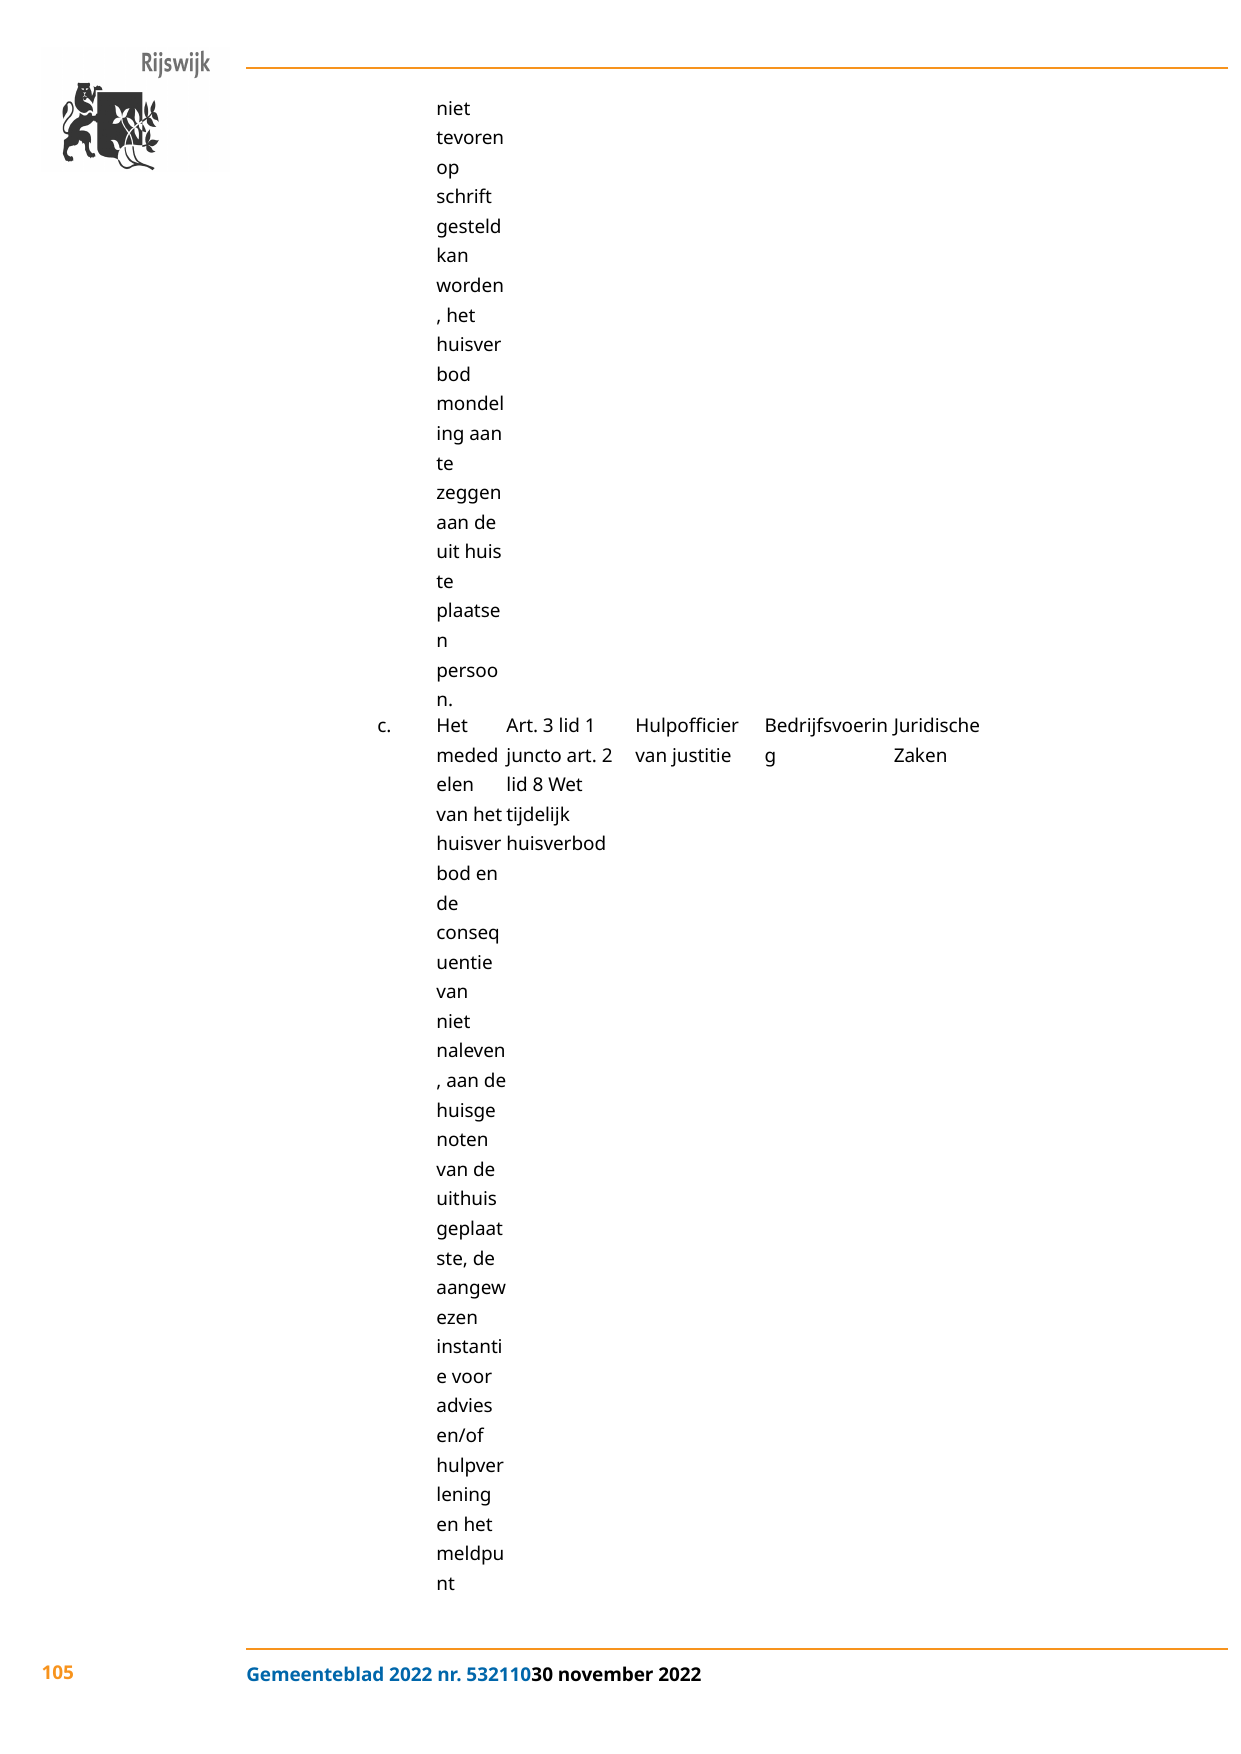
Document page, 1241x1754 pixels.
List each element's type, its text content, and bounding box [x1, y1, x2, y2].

table_cell Art. 3 lid 1 juncto art. 2 lid 8 Wet tijdelijk huisverbod [506, 712, 635, 1596]
table_cell Juridische Zaken [894, 712, 1022, 1596]
table_cell Het mededelen van het huisverbod en de consequentie van niet naleven, aan de huisgenoten van de uithuisgeplaatste, de aangewezen instantie voor advies en/of hulpverlening en het meldpunt [377, 712, 506, 1596]
table_cell Hulpofficier van justitie [635, 712, 764, 1596]
table_cell [764, 95, 893, 712]
table_cell Bedrijfsvoering [764, 712, 893, 1596]
table_cell niet tevoren op schrift gesteld kan worden, het huisverbod mondeling aan te zeggen aan de uit huis te plaatsen persoon. [377, 95, 506, 712]
table_cell [248, 712, 377, 1596]
table_cell [506, 95, 635, 712]
picture [41, 47, 231, 172]
table_cell [1023, 712, 1152, 1596]
table_cell [248, 95, 377, 712]
table_cell [894, 95, 1022, 712]
table_cell [1023, 95, 1152, 712]
table_cell [635, 95, 764, 712]
